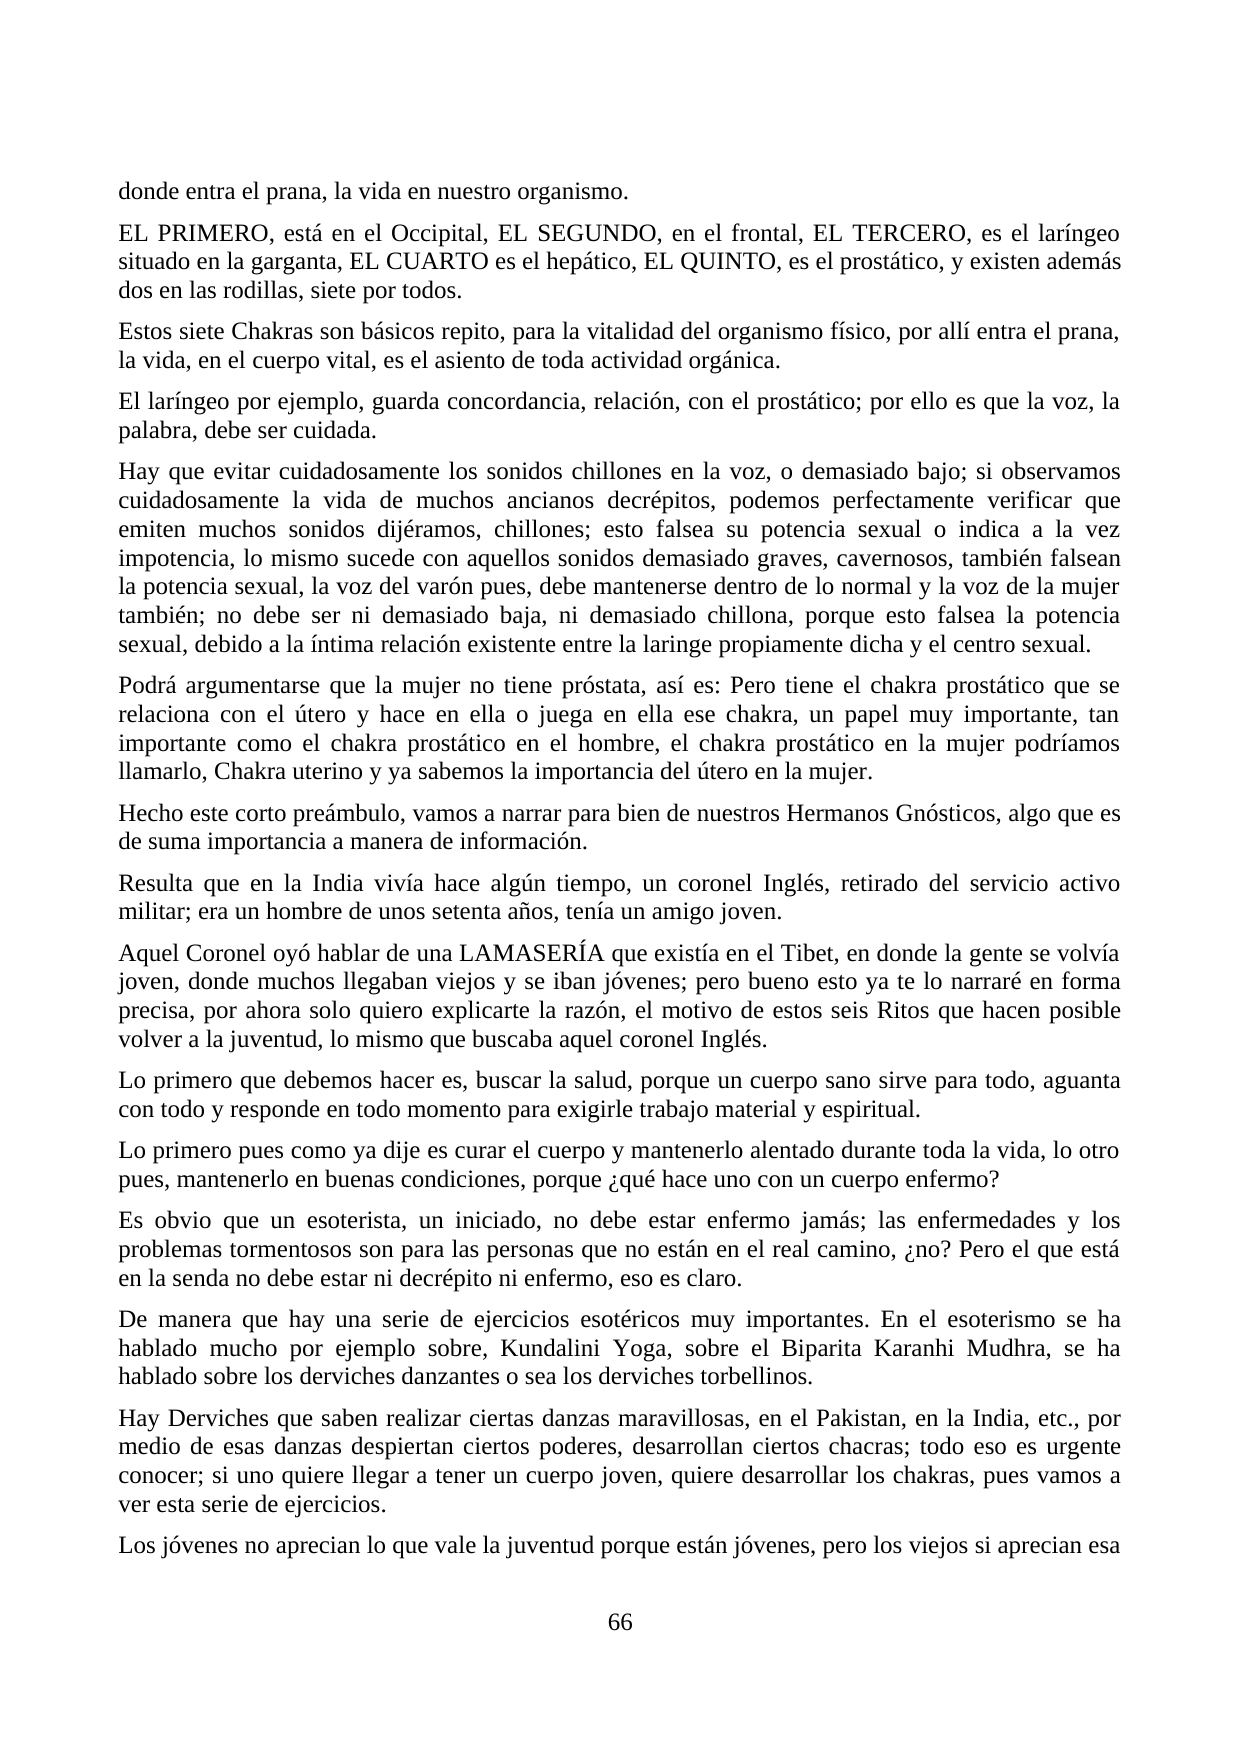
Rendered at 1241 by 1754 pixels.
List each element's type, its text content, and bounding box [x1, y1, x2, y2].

text Lo primero pues como ya dije es curar el cuerpo y mantenerlo alentado durante toda la vida, lo otro pues, mantenerlo en buenas condiciones, porque ¿qué hace uno con un cuerpo enfermo? [118, 1135, 1122, 1193]
text Hecho este corto preámbulo, vamos a narrar para bien de nuestros Hermanos Gnósticos, algo que es de suma importancia a manera de información. [118, 798, 1122, 855]
text Hay Derviches que saben realizar ciertas danzas maravillosas, en el Pakistan, en la India, etc., por medio de esas danzas despiertan ciertos poderes, desarrollan ciertos chacras; todo eso es urgente conocer; si uno quiere llegar a tener un cuerpo joven, quiere desarrollar los chakras, pues vamos a ver esta serie de ejercicios. [118, 1403, 1122, 1518]
text Lo primero que debemos hacer es, buscar la salud, porque un cuerpo sano sirve para todo, aguanta con todo y responde en todo momento para exigirle trabajo material y espiritual. [118, 1065, 1122, 1123]
text Podrá argumentarse que la mujer no tiene próstata, así es: Pero tiene el chakra prostático que se relaciona con el útero y hace en ella o juega en ella ese chakra, un papel muy importante, tan importante como el chakra prostático en el hombre, el chakra prostático en la mujer podríamos llamarlo, Chakra uterino y ya sabemos la importancia del útero en la mujer. [118, 670, 1122, 785]
text El laríngeo por ejemplo, guarda concordancia, relación, con el prostático; por ello es que la voz, la palabra, debe ser cuidada. [118, 386, 1122, 444]
text Los jóvenes no aprecian lo que vale la juventud porque están jóvenes, pero los viejos si aprecian esa [118, 1530, 1122, 1559]
text Resulta que en la India vivía hace algún tiempo, un coronel Inglés, retirado del servicio activo militar; era un hombre de unos setenta años, tenía un amigo joven. [118, 868, 1122, 925]
text Es obvio que un esoterista, un iniciado, no debe estar enfermo jamás; las enfermedades y los problemas tormentosos son para las personas que no están en el real camino, ¿no? Pero el que está en la senda no debe estar ni decrépito ni enfermo, eso es claro. [118, 1205, 1122, 1291]
text Aquel Coronel oyó hablar de una LAMASERÍA que existía en el Tibet, en donde la gente se volvía joven, donde muchos llegaban viejos y se iban jóvenes; pero bueno esto ya te lo narraré en forma precisa, por ahora solo quiero explicarte la razón, el motivo de estos seis Ritos que hacen posible volver a la juventud, lo mismo que buscaba aquel coronel Inglés. [118, 938, 1122, 1053]
text Hay que evitar cuidadosamente los sonidos chillones en la voz, o demasiado bajo; si observamos cuidadosamente la vida de muchos ancianos decrépitos, podemos perfectamente verificar que emiten muchos sonidos dijéramos, chillones; esto falsea su potencia sexual o indica a la vez impotencia, lo mismo sucede con aquellos sonidos demasiado graves, cavernosos, también falsean la potencia sexual, la voz del varón pues, debe mantenerse dentro de lo normal y la voz de la mujer también; no debe ser ni demasiado baja, ni demasiado chillona, porque esto falsea la potencia sexual, debido a la íntima relación existente entre la laringe propiamente dicha y el centro sexual. [118, 456, 1122, 658]
text De manera que hay una serie de ejercicios esotéricos muy importantes. En el esoterismo se ha hablado mucho por ejemplo sobre, Kundalini Yoga, sobre el Biparita Karanhi Mudhra, se ha hablado sobre los derviches danzantes o sea los derviches torbellinos. [118, 1304, 1122, 1390]
text EL PRIMERO, está en el Occipital, EL SEGUNDO, en el frontal, EL TERCERO, es el laríngeo situado en la garganta, EL CUARTO es el hepático, EL QUINTO, es el prostático, y existen además dos en las rodillas, siete por todos. [118, 218, 1122, 304]
text donde entra el prana, la vida en nuestro organismo. [118, 176, 1122, 205]
text Estos siete Chakras son básicos repito, para la vitalidad del organismo físico, por allí entra el prana, la vida, en el cuerpo vital, es el asiento de toda actividad orgánica. [118, 316, 1122, 374]
